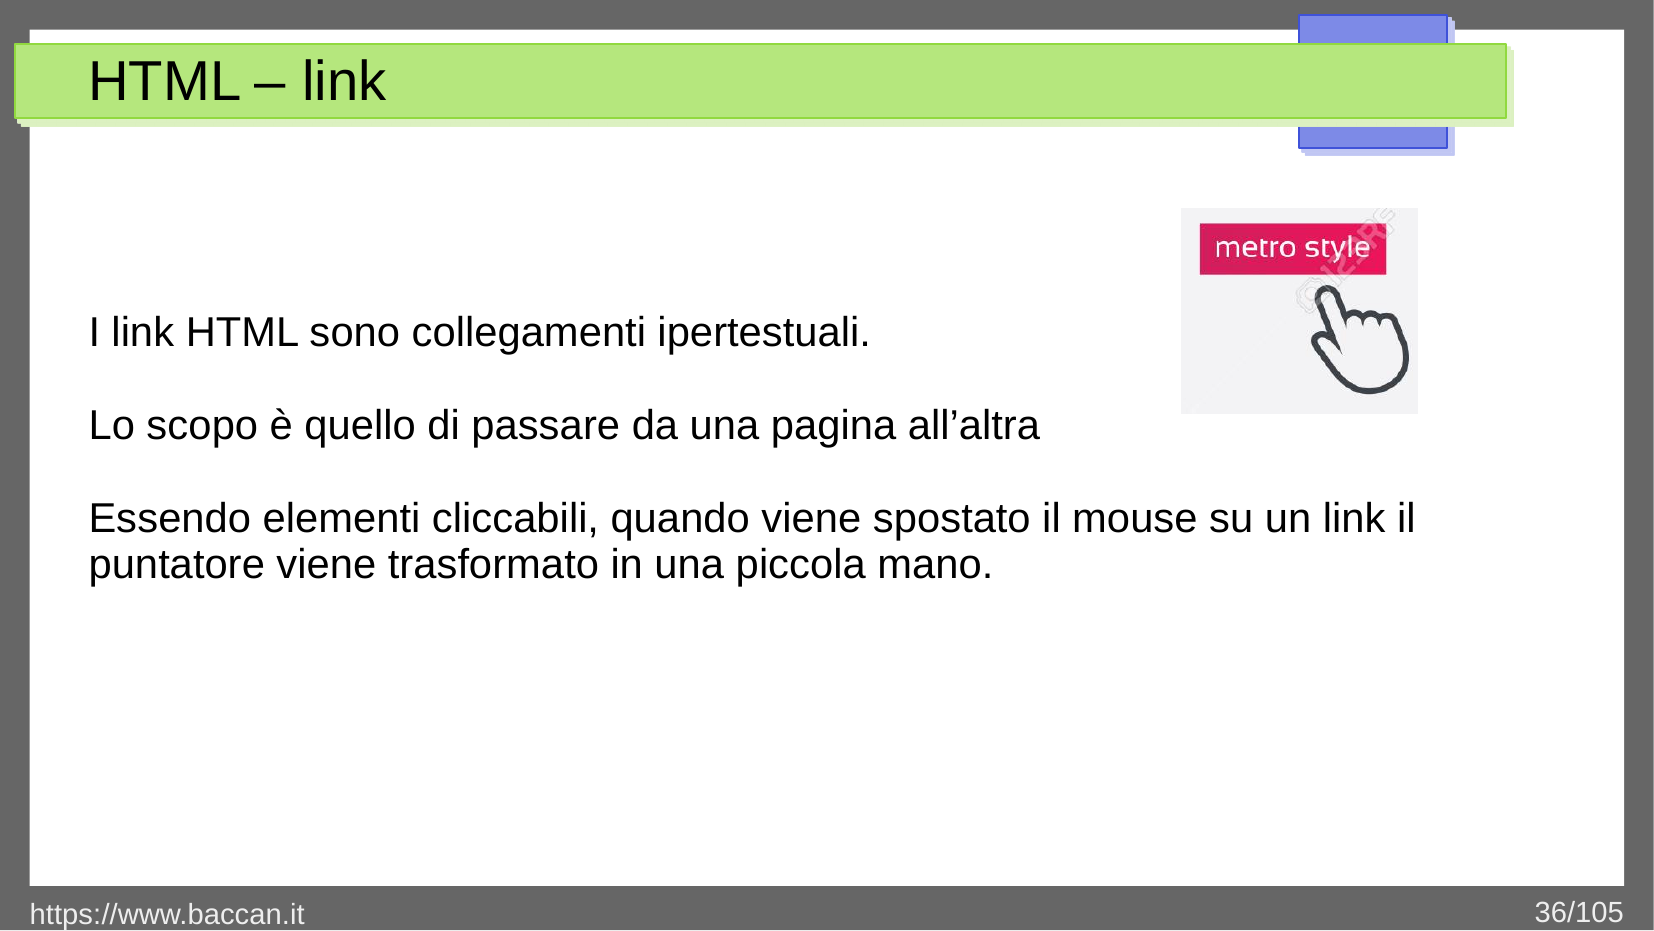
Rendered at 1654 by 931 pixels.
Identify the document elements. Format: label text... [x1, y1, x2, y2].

title HTML – link [88, 44, 1506, 119]
picture [1181, 208, 1418, 414]
text_box I link HTML sono collegamenti ipertestuali. Lo scopo è quello di passare da una pagina all’altra Essendo elementi cliccabili, quando viene spostato il mouse su un link il puntatore viene trasformato in una piccola mano. [88, 169, 1565, 820]
